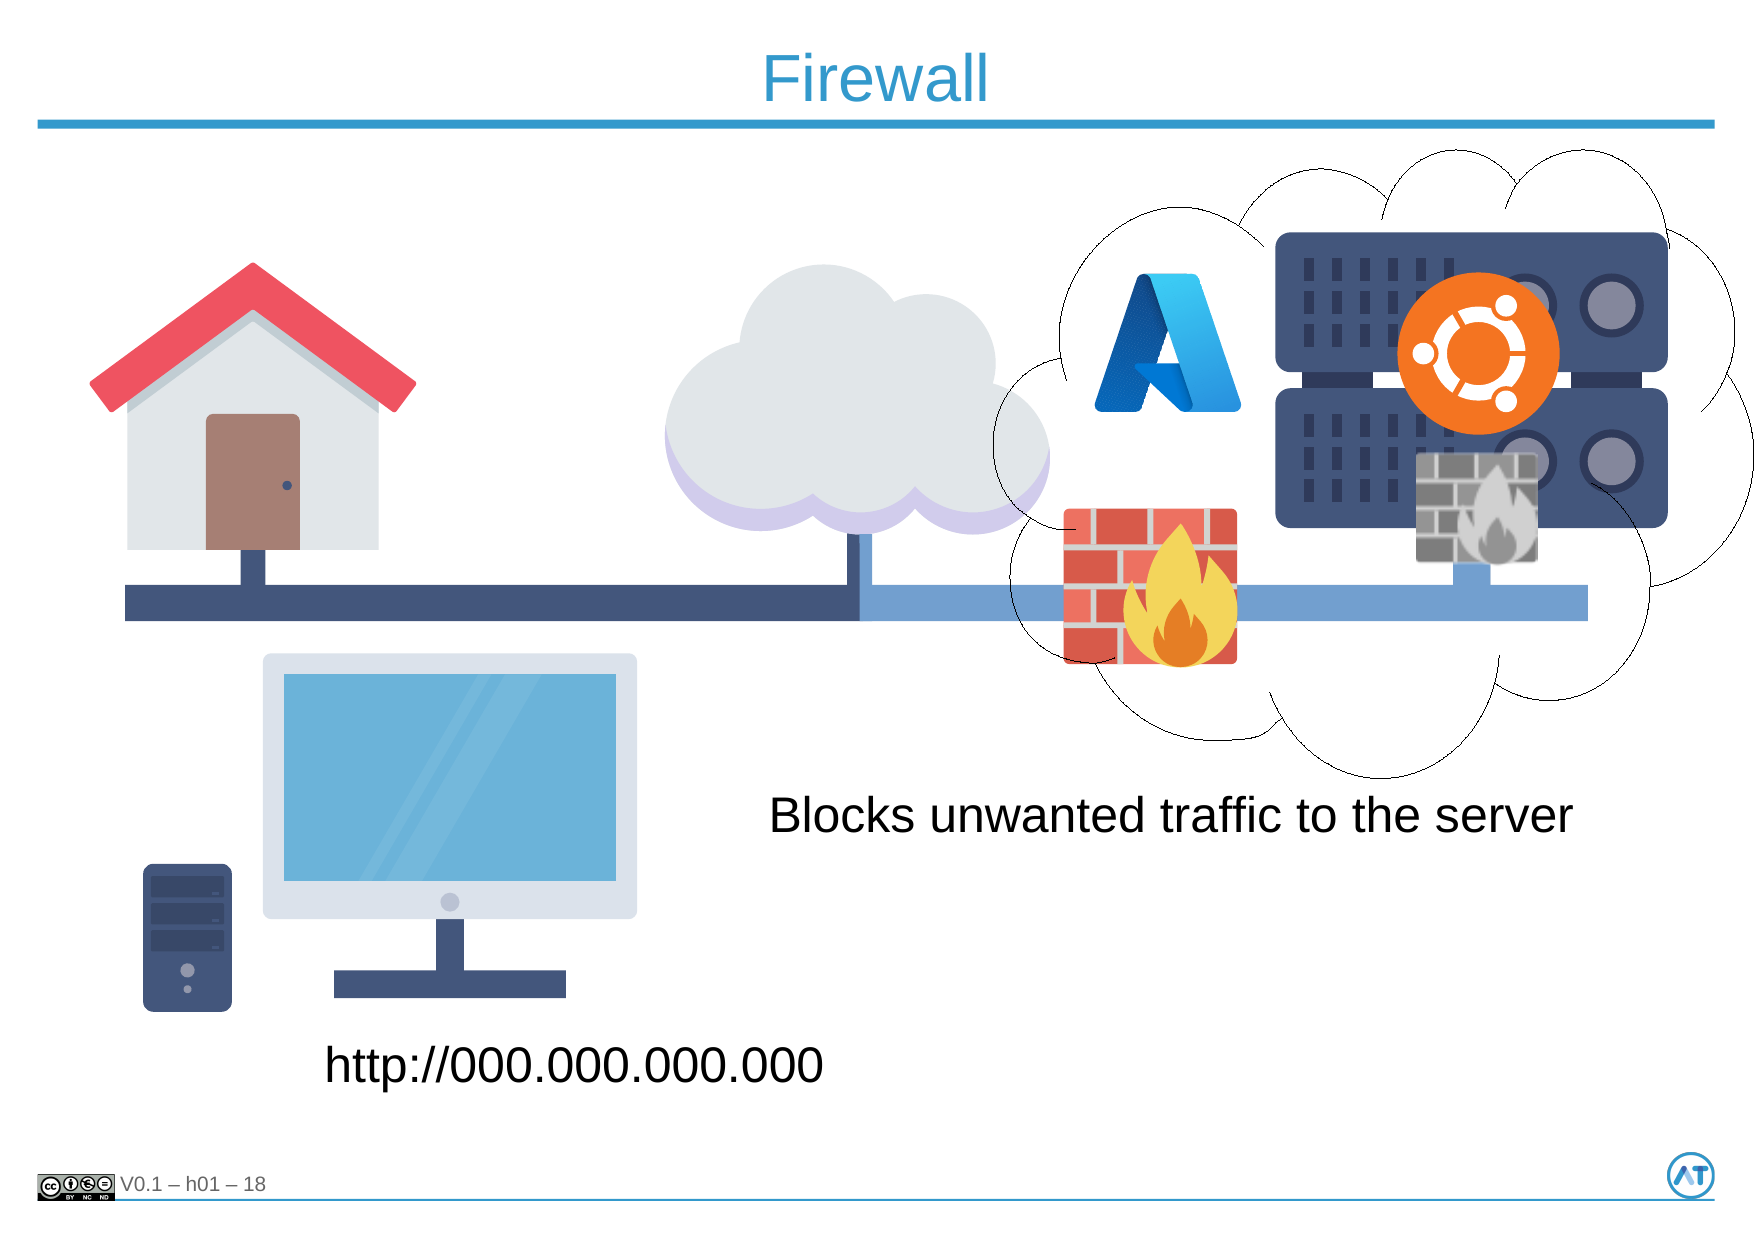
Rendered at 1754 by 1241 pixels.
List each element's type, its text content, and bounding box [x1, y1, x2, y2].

text_box [1238, 571, 1588, 622]
picture [664, 244, 1051, 584]
picture [1063, 501, 1238, 676]
picture [75, 262, 431, 617]
picture [1087, 262, 1249, 424]
picture [112, 638, 638, 1013]
text_box http://000.000.000.000 [324, 1037, 826, 1088]
picture [1275, 230, 1669, 622]
text_box Blocks unwanted traffic to the server [768, 787, 1576, 838]
title Firewall [37, 37, 1715, 120]
picture [37, 1174, 115, 1201]
text_box [125, 534, 1063, 622]
picture [1667, 1152, 1715, 1199]
picture [664, 622, 1051, 629]
